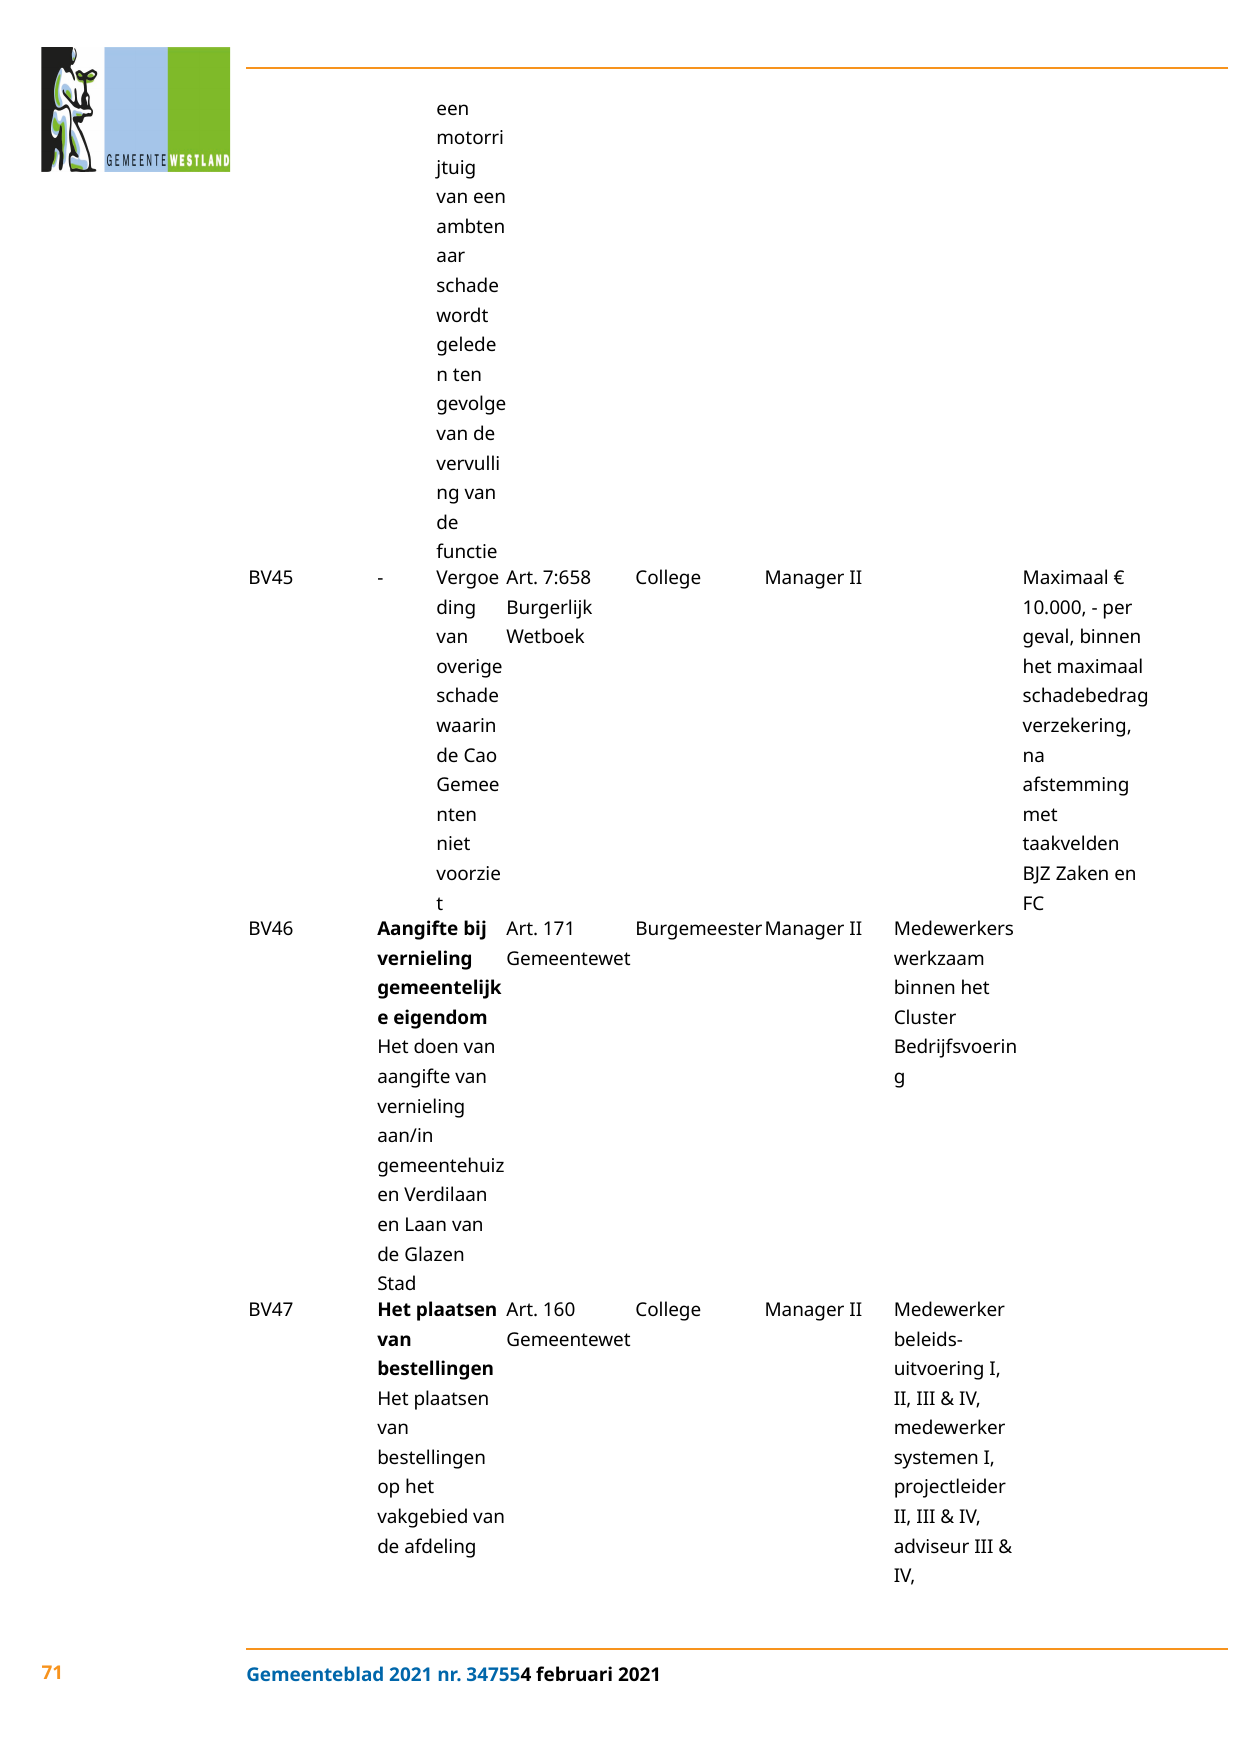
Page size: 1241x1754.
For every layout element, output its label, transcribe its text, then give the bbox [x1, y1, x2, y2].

table_cell Het plaatsen van bestellingen Het plaatsen van bestellingen op het vakgebied van de afdeling [377, 1296, 506, 1588]
table_cell een motorrijtuig van een ambtenaar schade wordt geleden ten gevolge van de vervulling van de functie [377, 95, 506, 564]
table_cell [1023, 915, 1152, 1296]
table_cell College [635, 1296, 764, 1588]
table_cell Vergoeding van overige schade waarin de Cao Gemeenten niet voorziet [377, 564, 506, 915]
table_cell Aangifte bij vernieling gemeentelijke eigendom Het doen van aangifte van vernieling aan/in gemeentehuizen Verdilaan en Laan van de Glazen Stad [377, 915, 506, 1296]
table_cell Manager II [764, 915, 893, 1296]
table_cell [894, 564, 1022, 915]
table_cell Medewerker beleids-uitvoering I, II, III & IV, medewerker systemen I, projectleider II, III & IV, adviseur III & IV, [894, 1296, 1022, 1588]
table_cell [764, 95, 893, 564]
table_cell Burgemeester [635, 915, 764, 1296]
table_cell Manager II [764, 1296, 893, 1588]
table_cell Art. 171 Gemeentewet [506, 915, 635, 1296]
table_cell Medewerkers werkzaam binnen het Cluster Bedrijfsvoering [894, 915, 1022, 1296]
table_cell BV47 [248, 1296, 377, 1588]
table_cell Maximaal € 10.000, - per geval, binnen het maximaal schadebedrag verzekering, na afstemming met taakvelden BJZ Zaken en FC [1023, 564, 1152, 915]
table_cell [1023, 1296, 1152, 1588]
table_cell Art. 7:658 Burgerlijk Wetboek [506, 564, 635, 915]
table_cell Manager II [764, 564, 893, 915]
table_cell College [635, 564, 764, 915]
table_cell BV46 [248, 915, 377, 1296]
table_cell [1023, 95, 1152, 564]
table_cell [635, 95, 764, 564]
table_cell [894, 95, 1022, 564]
table_cell BV45 [248, 564, 377, 915]
picture [41, 47, 231, 172]
table_cell Art. 160 Gemeentewet [506, 1296, 635, 1588]
table_cell [248, 95, 377, 564]
table_cell [506, 95, 635, 564]
